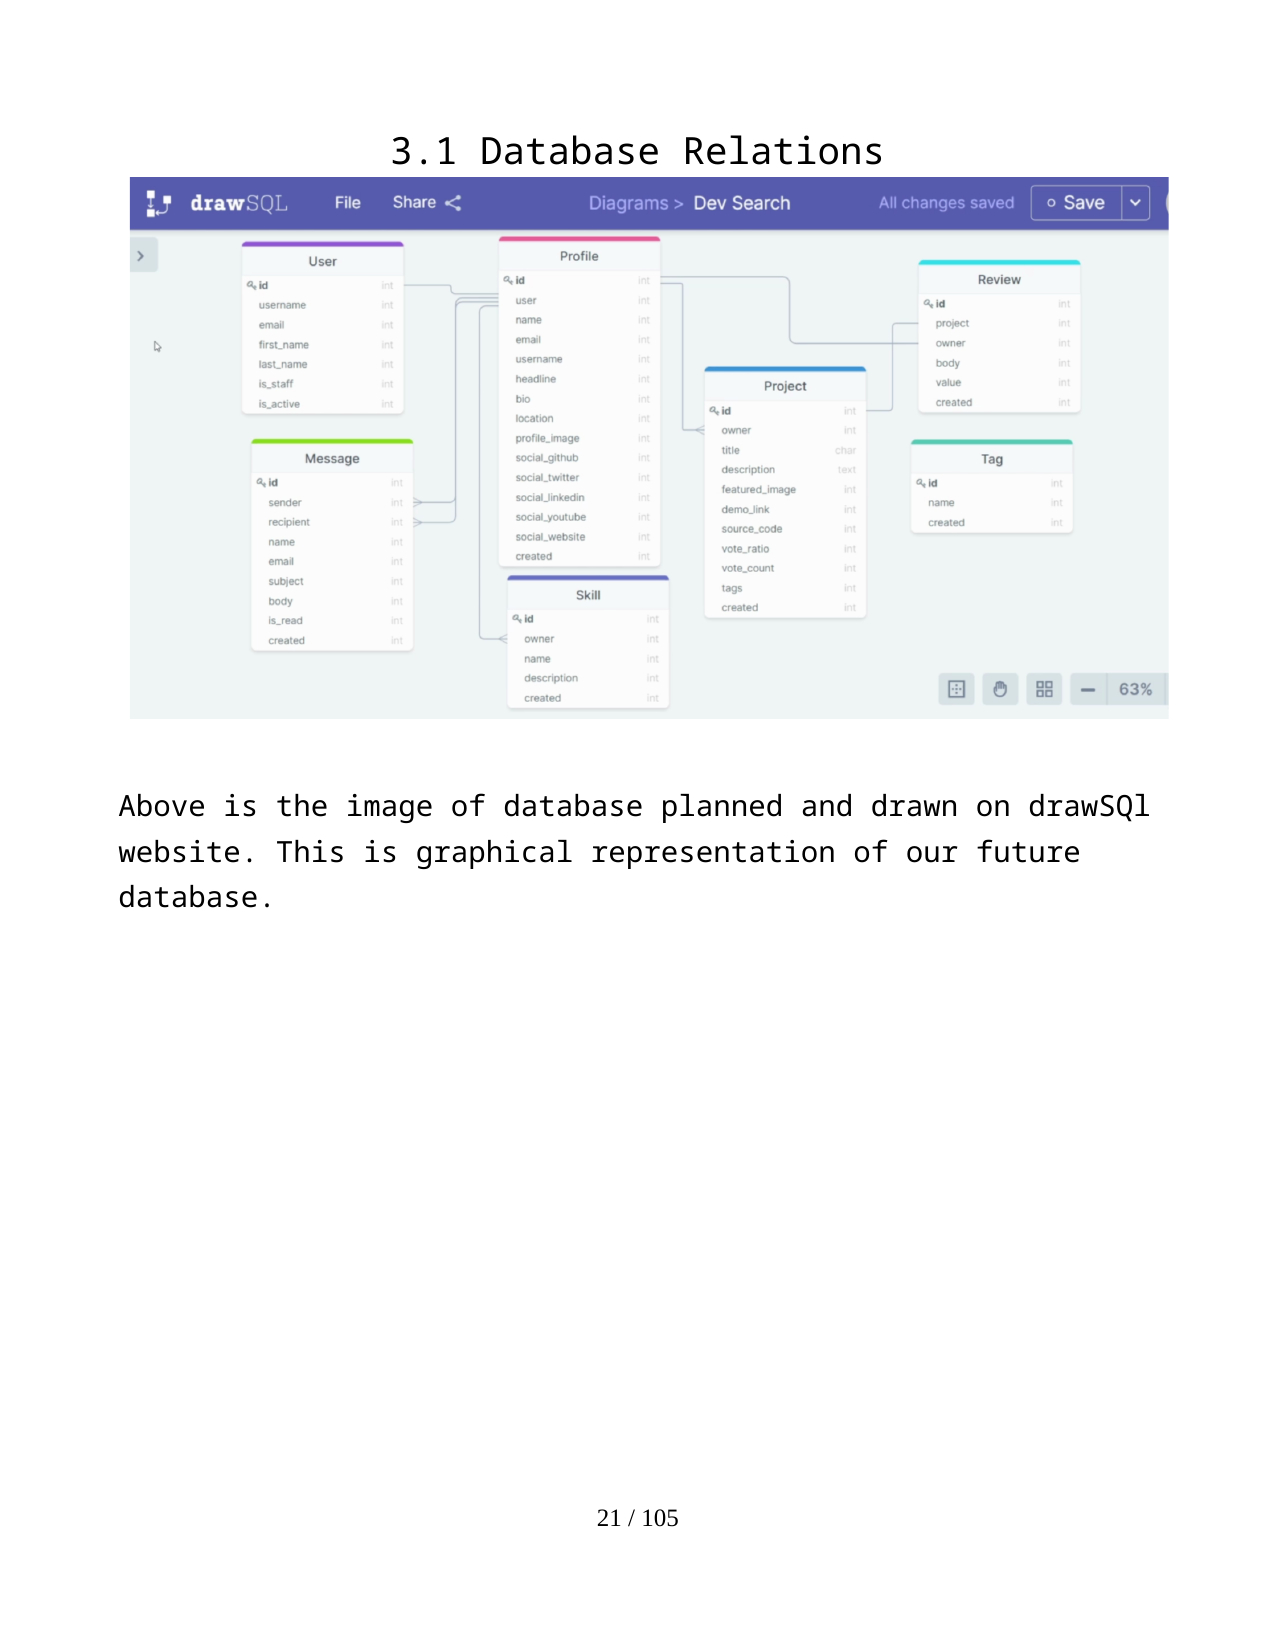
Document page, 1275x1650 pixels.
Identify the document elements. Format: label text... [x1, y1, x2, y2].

picture [129, 177, 1169, 719]
text Above is the image of database planned and drawn on drawSQl website. This is graphical representation of our future database. [118, 785, 1157, 916]
subtitle 3.1 Database Relations [118, 124, 1157, 175]
